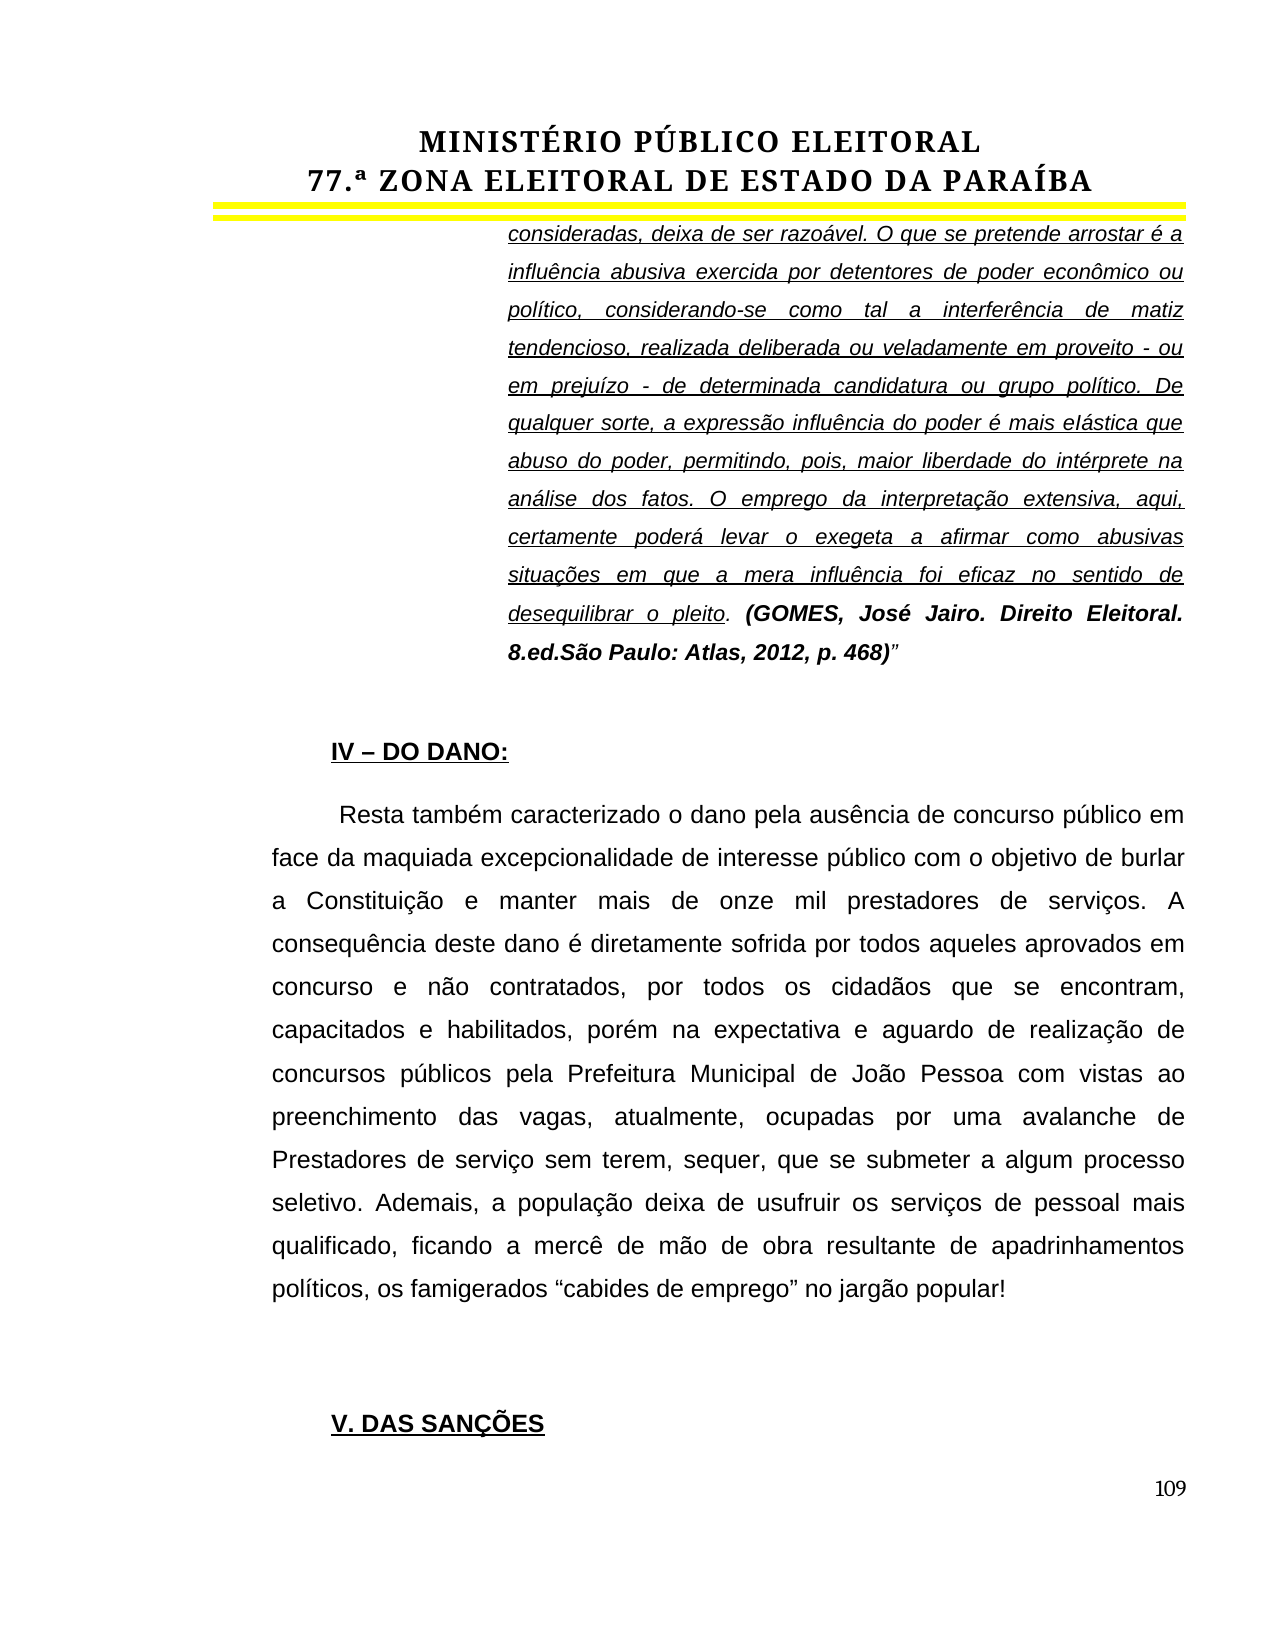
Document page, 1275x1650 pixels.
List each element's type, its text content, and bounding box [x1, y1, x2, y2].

text Resta também caracterizado o dano pela ausência de concurso público em face da maquiada excepcionalidade de interesse público com o objetivo de burlar a Constituição e manter mais de onze mil prestadores de serviços. A consequência deste dano é diretamente sofrida por todos aqueles aprovados em concurso e não contratados, por todos os cidadãos que se encontram, capacitados e habilitados, porém na expectativa e aguardo de realização de concursos públicos pela Prefeitura Municipal de João Pessoa com vistas ao preenchimento das vagas, atualmente, ocupadas por uma avalanche de Prestadores de serviço sem terem, sequer, que se submeter a algum processo seletivo. Ademais, a população deixa de usufruir os serviços de pessoal mais qualificado, ficando a mercê de mão de obra resultante de apadrinhamentos políticos, os famigerados “cabides de emprego” no jargão popular! [272, 800, 1186, 1303]
text consideradas, deixa de ser razoável. O que se pretende arrostar é a influência abusiva exercida por detentores de poder econômico ou político, considerando-se como tal a interferência de matiz tendencioso, realizada deliberada ou veladamente em proveito - ou em prejuízo - de determinada candidatura ou grupo político. De qualquer sorte, a expressão influência do poder é mais eIástica que abuso do poder, permitindo, pois, maior liberdade do intérprete na análise dos fatos. O emprego da interpretação extensiva, aqui, certamente poderá levar o exegeta a afirmar como abusivas situações em que a mera influência foi eficaz no sentido de desequilibrar o pleito. (GOMES, José Jairo. Direito Eleitoral. 8.ed.São Paulo: Atlas, 2012, p. 468)” [508, 221, 1186, 666]
text V. DAS SANÇÕES [272, 1409, 1186, 1438]
text IV – DO DANO: [272, 737, 1186, 766]
